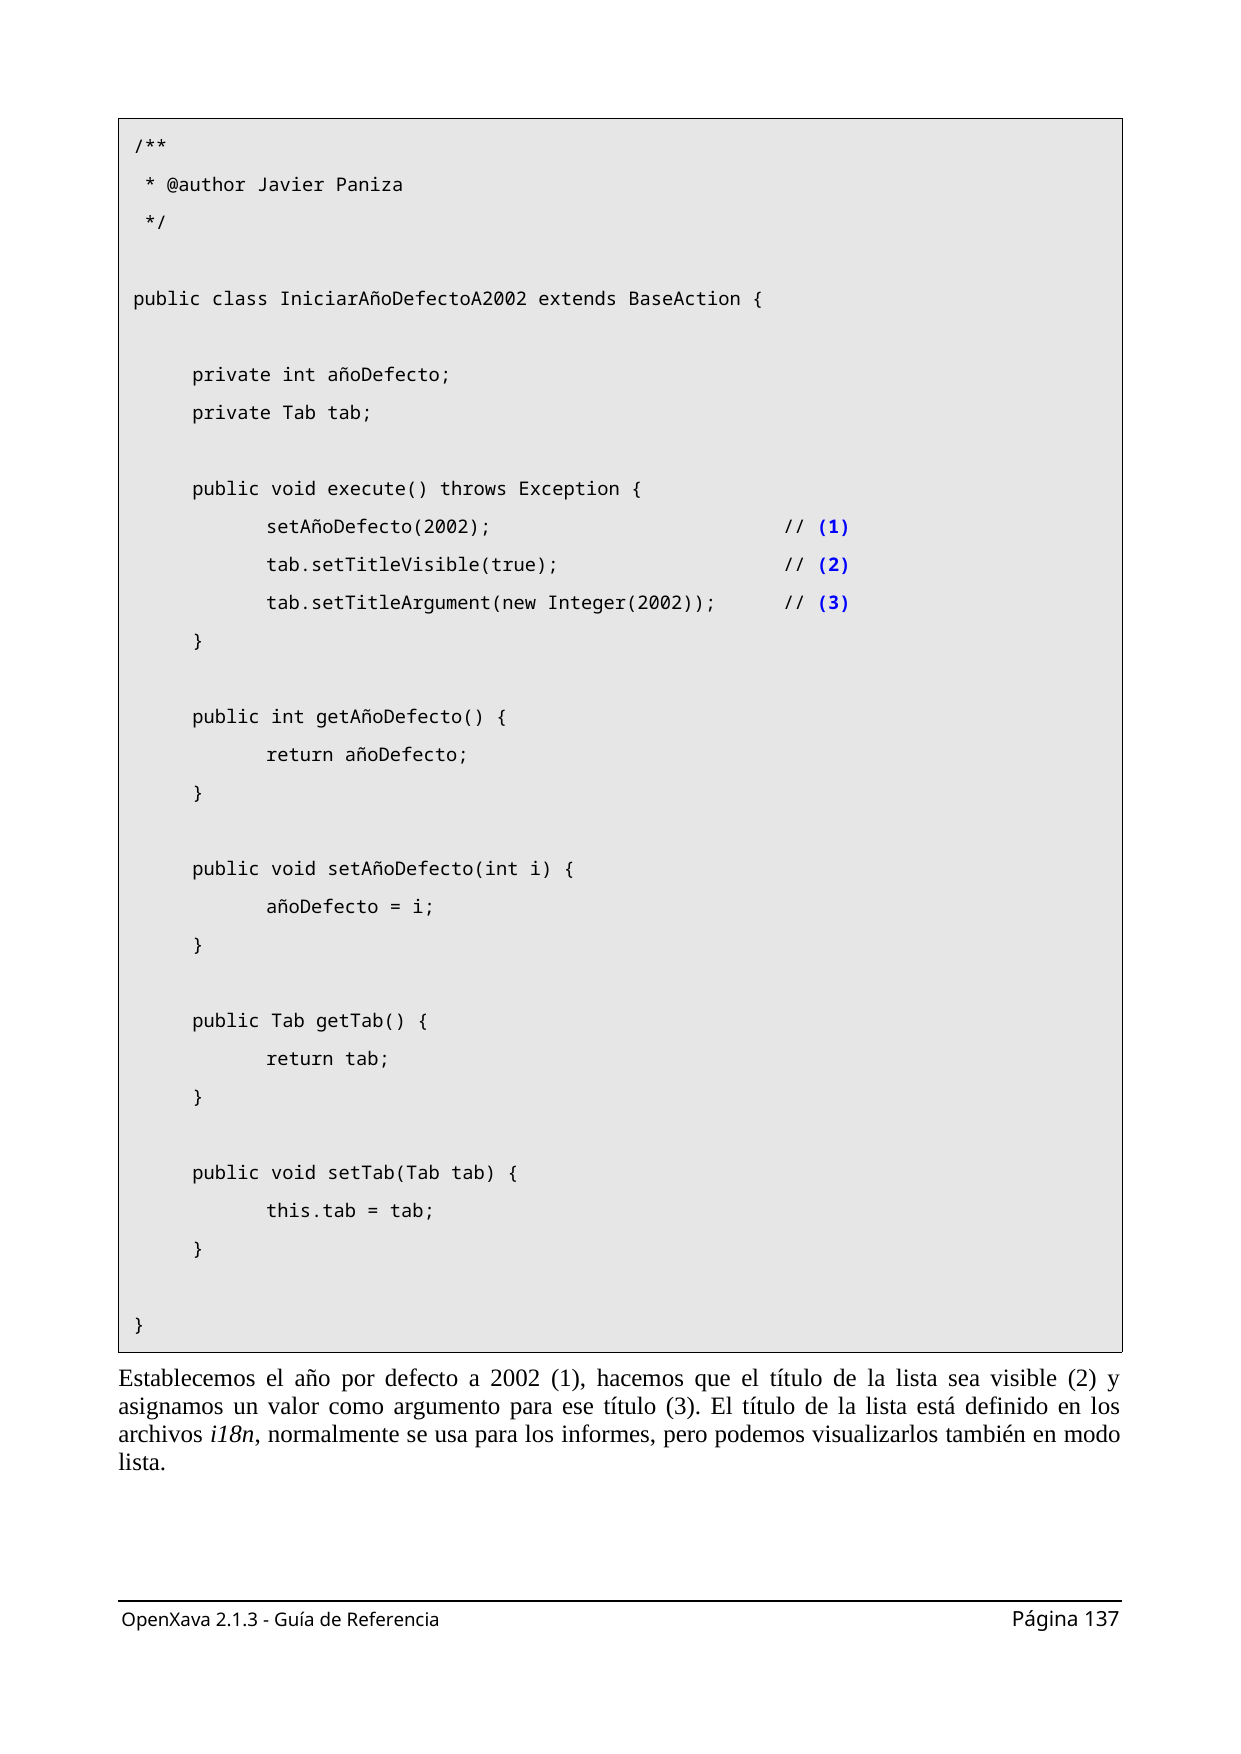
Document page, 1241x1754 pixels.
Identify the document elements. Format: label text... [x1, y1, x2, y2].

text tab.setTitleArgument(new Integer(2002)); // (3) [119, 574, 1122, 612]
text tab.setTitleVisible(true); // (2) [119, 536, 1122, 574]
text añoDefecto = i; [119, 878, 1122, 917]
text } [119, 764, 1122, 802]
text /** [119, 119, 1122, 156]
text this.tab = tab; [119, 1183, 1122, 1221]
text } [119, 612, 1122, 650]
text private Tab tab; [119, 384, 1122, 422]
text public class IniciarAñoDefectoA2002 extends BaseAction { [119, 270, 1122, 308]
text } [119, 1069, 1122, 1107]
text public int getAñoDefecto() { [119, 688, 1122, 726]
text public void execute() throws Exception { [119, 460, 1122, 498]
text public void setAñoDefecto(int i) { [119, 841, 1122, 878]
text setAñoDefecto(2002); // (1) [119, 498, 1122, 536]
text Establecemos el año por defecto a 2002 (1), hacemos que el título de la lista sea visible (2) y asignamos un valor como argumento para ese título (3). El título de la lista está definido en los archivos i18n, normalmente se usa para los informes, pero podemos visualizarlos también en modo lista. [118, 1364, 1122, 1475]
text public void setTab(Tab tab) { [119, 1145, 1122, 1183]
text return añoDefecto; [119, 726, 1122, 764]
text } [119, 917, 1122, 954]
text */ [119, 194, 1122, 232]
text } [119, 1297, 1122, 1352]
text public Tab getTab() { [119, 993, 1122, 1031]
text } [119, 1221, 1122, 1259]
text * @author Javier Paniza [119, 156, 1122, 194]
text return tab; [119, 1031, 1122, 1069]
text private int añoDefecto; [119, 346, 1122, 384]
